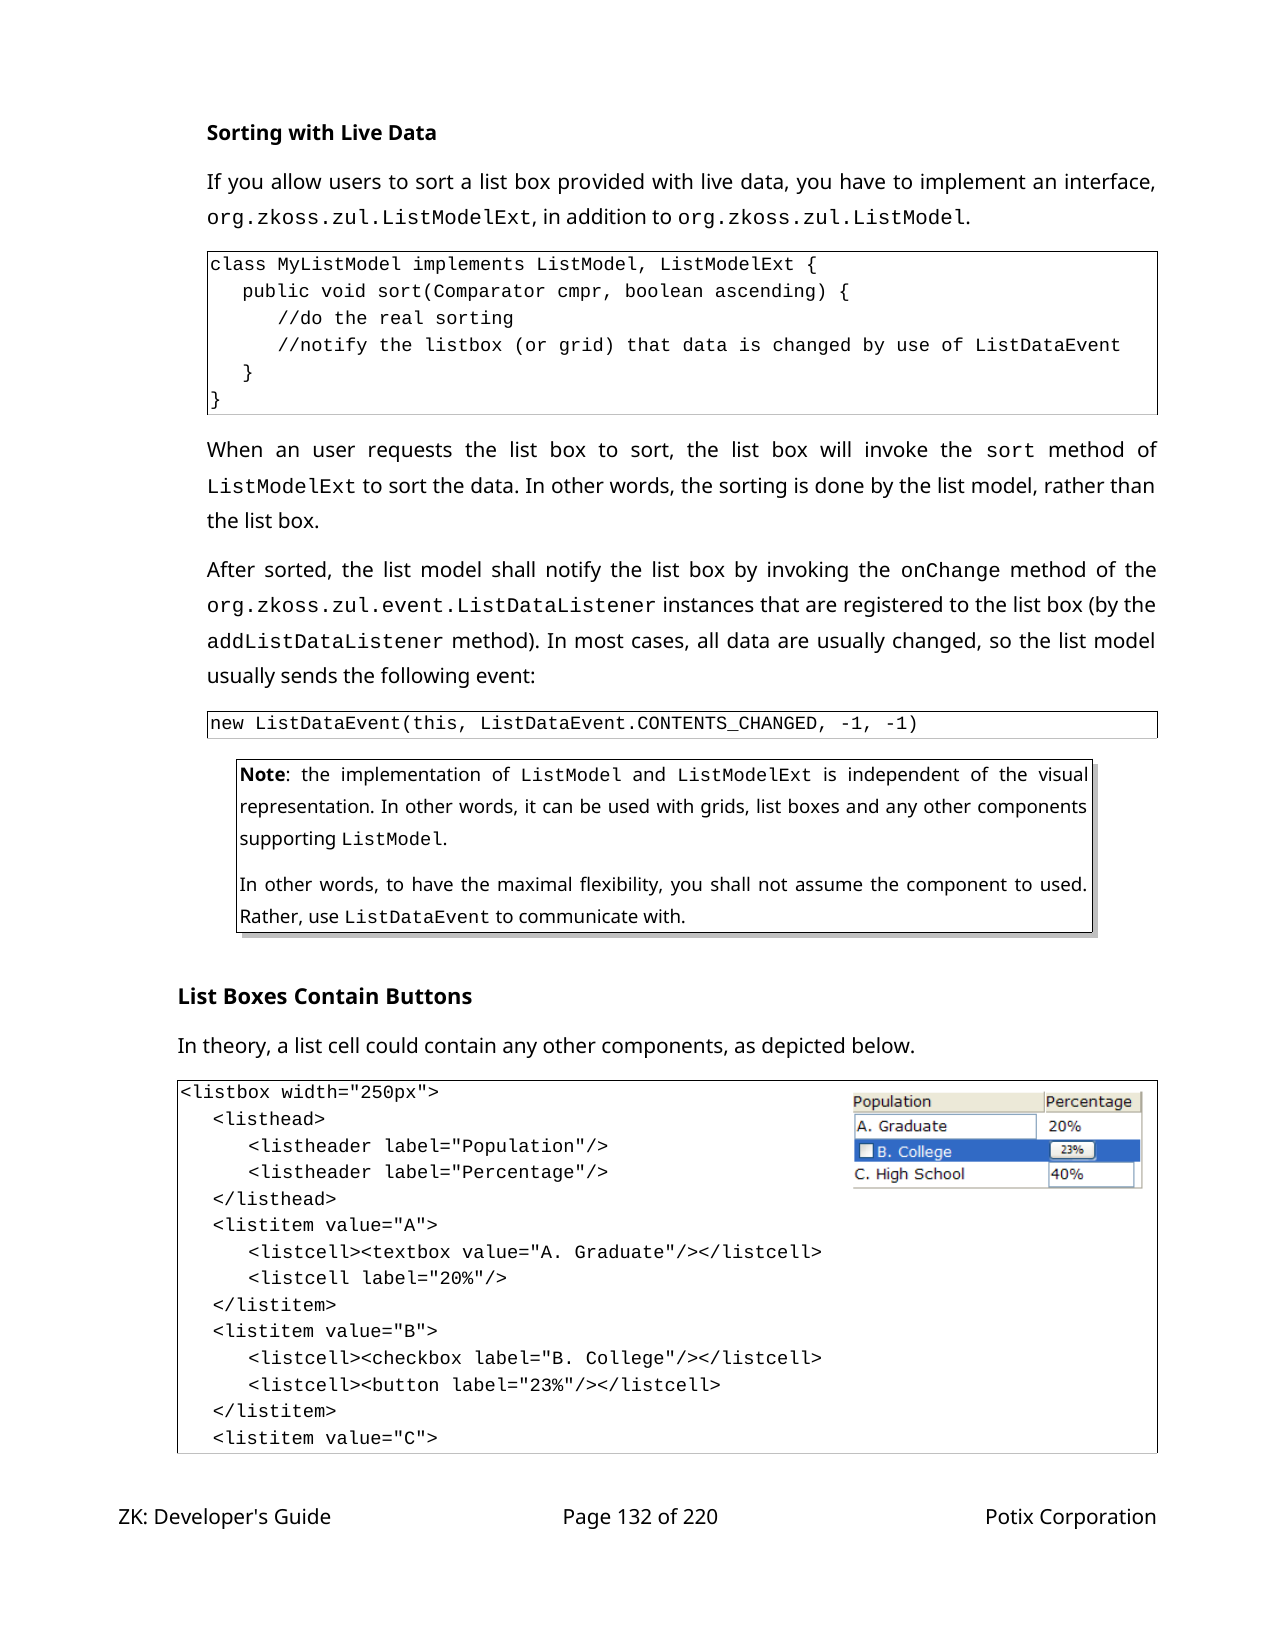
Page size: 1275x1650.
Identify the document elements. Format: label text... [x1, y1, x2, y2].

text Note: the implementation of ListModel and ListModelExt is independent of the visual representation. In other words, it can be used with grids, list boxes and any other components supporting ListModel. [237, 760, 1092, 851]
text public void sort(Comparator cmpr, boolean ascending) { [208, 278, 1157, 303]
text //do the real sorting [208, 306, 1157, 330]
text <listbox width="250px"> <listhead> <listheader label="Population"/> <listheader label="Percentage"/> </listhead> <listitem value="A"> <listcell><textbox value="A. Graduate"/></listcell> <listcell label="20%"/> </listitem> <listitem value="B"> <listcell><checkbox label="B. College"/></listcell> <listcell><button label="23%"/></listcell> </listitem> <listitem value="C"> [178, 1081, 1157, 1453]
text class MyListModel implements ListModel, ListModelExt { [208, 252, 1157, 276]
subtitle Sorting with Live Data [207, 118, 1157, 146]
text In theory, a list cell could contain any other components, as depicted below. [177, 1031, 1157, 1060]
text In other words, to have the maximal flexibility, you shall not assume the component to used. Rather, use ListDataEvent to communicate with. [237, 869, 1092, 932]
text //notify the listbox (or grid) that data is changed by use of ListDataEvent [208, 333, 1157, 357]
subtitle List Boxes Contain Buttons [177, 981, 1157, 1011]
text } [208, 387, 1157, 414]
picture [851, 1088, 1145, 1191]
text When an user requests the list box to sort, the list box will invoke the sort method of ListModelExt to sort the data. In other words, the sorting is done by the list model, rather than the list box. [207, 435, 1157, 534]
text new ListDataEvent(this, ListDataEvent.CONTENTS_CHANGED, -1, -1) [208, 712, 1157, 738]
text } [208, 360, 1157, 384]
text After sorted, the list model shall notify the list box by invoking the onChange method of the org.zkoss.zul.event.ListDataListener instances that are registered to the list box (by the addListDataListener method). In most cases, all data are usually changed, so the list model usually sends the following event: [207, 555, 1157, 690]
text If you allow users to sort a list box provided with live data, you have to implement an interface, org.zkoss.zul.ListModelExt, in addition to org.zkoss.zul.ListModel. [207, 167, 1157, 231]
